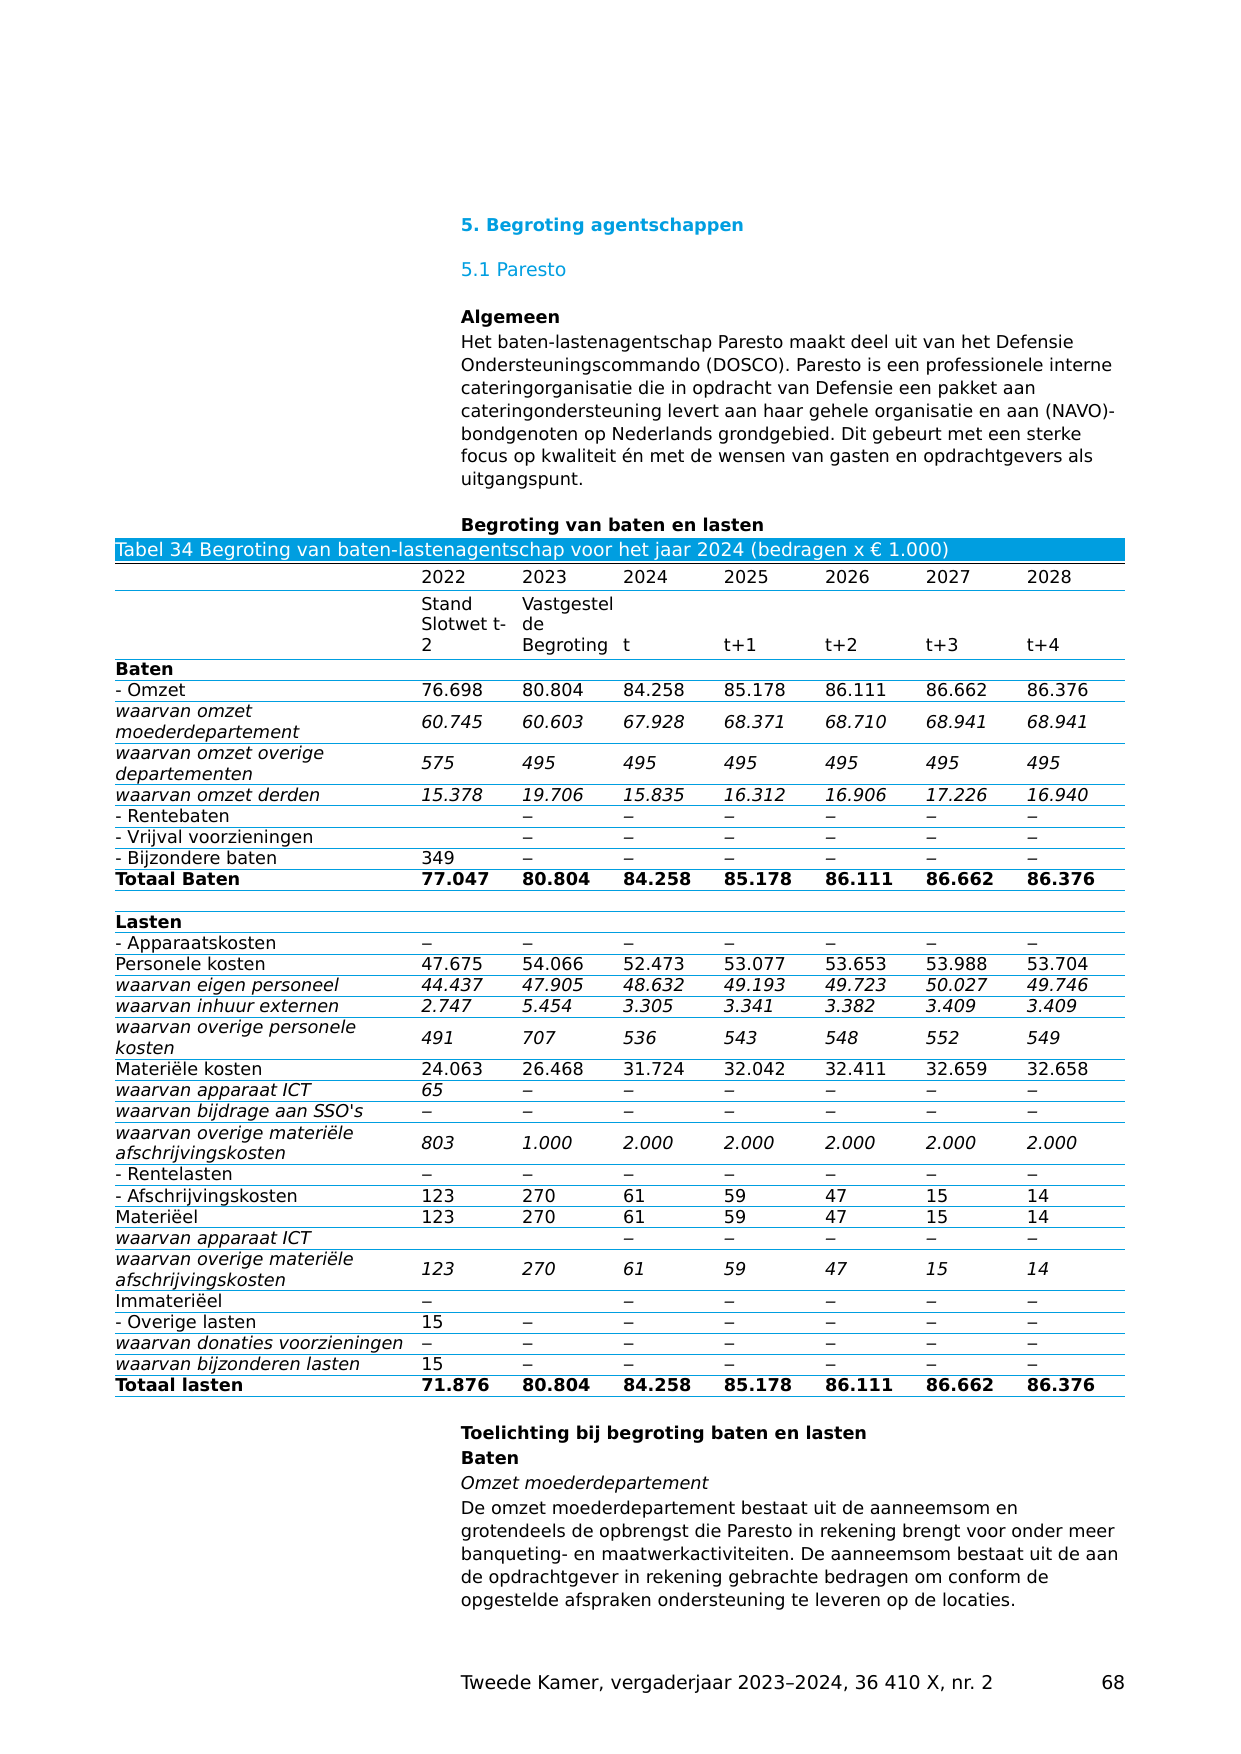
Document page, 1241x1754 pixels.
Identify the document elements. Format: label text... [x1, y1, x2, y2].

table_cell 16.940 [1024, 785, 1125, 805]
table_cell ‒ [923, 1334, 1024, 1354]
table_cell ‒ [923, 1313, 1024, 1332]
table_cell t+1 [721, 591, 822, 658]
table_cell waarvan omzet overige departementen [115, 744, 418, 784]
table_cell Totaal lasten [115, 1376, 418, 1396]
table_cell 15 [923, 1186, 1024, 1206]
table_cell ‒ [519, 1313, 620, 1332]
table_cell [923, 891, 1024, 911]
table_cell ‒ [822, 933, 923, 953]
table_cell [115, 564, 418, 590]
table_cell 53.077 [721, 955, 822, 974]
table_cell t+2 [822, 591, 923, 658]
text Algemeen [461, 305, 1125, 328]
table_cell 123 [418, 1207, 519, 1227]
table_cell 48.632 [620, 976, 721, 996]
table_cell 3.409 [923, 997, 1024, 1017]
table_cell [620, 891, 721, 911]
table_cell ‒ [1024, 1165, 1125, 1185]
table_cell ‒ [519, 1355, 620, 1375]
table_cell 86.111 [822, 870, 923, 890]
table_cell 2.747 [418, 997, 519, 1017]
table_cell [822, 891, 923, 911]
table_cell waarvan overige materiële afschrijvingskosten [115, 1250, 418, 1290]
table_cell ‒ [923, 1291, 1024, 1311]
table_cell 86.111 [822, 681, 923, 701]
table_cell 85.178 [721, 870, 822, 890]
text Baten [461, 1446, 1125, 1469]
table_cell ‒ [418, 1165, 519, 1185]
table_cell 61 [620, 1186, 721, 1206]
table_cell 495 [923, 744, 1024, 784]
table_cell 60.745 [418, 702, 519, 742]
table_cell waarvan bijdrage aan SSO's [115, 1102, 418, 1122]
table_cell 47.675 [418, 955, 519, 974]
table_cell Immateriëel [115, 1291, 418, 1311]
table_cell - Afschrijvingskosten [115, 1186, 418, 1206]
table_cell 31.724 [620, 1060, 721, 1080]
table_cell waarvan eigen personeel [115, 976, 418, 996]
text Het baten-lastenagentschap Paresto maakt deel uit van het Defensie Ondersteuningscommando (DOSCO). Paresto is een professionele interne cateringorganisatie die in opdracht van Defensie een pakket aan cateringondersteuning levert aan haar gehele organisatie en aan (NAVO)-bondgenoten op Nederlands grondgebied. Dit gebeurt met een sterke focus op kwaliteit én met de wensen van gasten en opdrachtgevers als uitgangspunt. [461, 330, 1125, 490]
table_cell ‒ [620, 1334, 721, 1354]
table_cell 61 [620, 1207, 721, 1227]
table_cell [519, 912, 620, 932]
table_cell 549 [1024, 1018, 1125, 1059]
table_cell ‒ [1024, 1081, 1125, 1101]
table_cell 53.704 [1024, 955, 1125, 974]
table_cell ‒ [1024, 849, 1125, 869]
table_cell 26.468 [519, 1060, 620, 1080]
table_cell 32.411 [822, 1060, 923, 1080]
table_cell ‒ [721, 806, 822, 827]
table_cell 47 [822, 1186, 923, 1206]
table_cell 86.662 [923, 1376, 1024, 1396]
table_cell - Apparaatskosten [115, 933, 418, 953]
table_cell 65 [418, 1081, 519, 1101]
table_cell [822, 912, 923, 932]
table_cell 53.653 [822, 955, 923, 974]
table_cell ‒ [620, 1081, 721, 1101]
table_cell 44.437 [418, 976, 519, 996]
text De omzet moederdepartement bestaat uit de aanneemsom en grotendeels de opbrengst die Paresto in rekening brengt voor onder meer banqueting- en maatwerkactiviteiten. De aanneemsom bestaat uit de aan de opdrachtgever in rekening gebrachte bedragen om conform de opgestelde afspraken ondersteuning te leveren op de locaties. [461, 1496, 1125, 1611]
table_cell 59 [721, 1250, 822, 1290]
table_cell 47 [822, 1207, 923, 1227]
table_cell 548 [822, 1018, 923, 1059]
table_cell 495 [519, 744, 620, 784]
table_cell ‒ [923, 933, 1024, 953]
table_cell ‒ [923, 828, 1024, 848]
table_cell 86.662 [923, 681, 1024, 701]
table_cell [418, 806, 519, 827]
table_cell 3.341 [721, 997, 822, 1017]
table_cell waarvan overige personele kosten [115, 1018, 418, 1059]
table_cell - Overige lasten [115, 1313, 418, 1332]
table_cell [822, 660, 923, 679]
table_cell 491 [418, 1018, 519, 1059]
table_cell 86.376 [1024, 681, 1125, 701]
table_cell 5.454 [519, 997, 620, 1017]
table_cell 270 [519, 1250, 620, 1290]
table_cell - Vrijval voorzieningen [115, 828, 418, 848]
table_cell 80.804 [519, 1376, 620, 1396]
table_cell [418, 912, 519, 932]
table_cell 575 [418, 744, 519, 784]
title 5.1 Paresto [461, 259, 1125, 281]
table_cell Baten [115, 660, 418, 679]
table_cell [418, 891, 519, 911]
table_cell 59 [721, 1207, 822, 1227]
table_cell - Rentelasten [115, 1165, 418, 1185]
table_cell ‒ [822, 1102, 923, 1122]
text Toelichting bij begroting baten en lasten [461, 1421, 1125, 1444]
table_cell 19.706 [519, 785, 620, 805]
table_cell ‒ [923, 1165, 1024, 1185]
table_cell 803 [418, 1123, 519, 1164]
table_cell ‒ [822, 1081, 923, 1101]
table_cell ‒ [923, 849, 1024, 869]
table_cell [519, 1228, 620, 1248]
table_cell [721, 912, 822, 932]
table_cell 15 [923, 1207, 1024, 1227]
table_cell waarvan apparaat ICT [115, 1081, 418, 1101]
table_cell 123 [418, 1186, 519, 1206]
table_cell ‒ [721, 1355, 822, 1375]
table_cell ‒ [923, 806, 1024, 827]
table_cell 67.928 [620, 702, 721, 742]
table_cell 85.178 [721, 1376, 822, 1396]
table_cell 47 [822, 1250, 923, 1290]
table_cell 80.804 [519, 681, 620, 701]
table_cell waarvan inhuur externen [115, 997, 418, 1017]
table_cell [721, 660, 822, 679]
table_cell ‒ [418, 1291, 519, 1311]
table_cell 2025 [721, 564, 822, 590]
table_cell 270 [519, 1207, 620, 1227]
table_cell [1024, 660, 1125, 679]
table_cell [620, 660, 721, 679]
table_cell ‒ [923, 1081, 1024, 1101]
table_cell waarvan omzet derden [115, 785, 418, 805]
table_cell 85.178 [721, 681, 822, 701]
table_cell [1024, 891, 1125, 911]
table_cell ‒ [519, 1102, 620, 1122]
table_cell ‒ [721, 933, 822, 953]
table_cell ‒ [418, 933, 519, 953]
table_cell 270 [519, 1186, 620, 1206]
table_cell 49.746 [1024, 976, 1125, 996]
table_cell ‒ [721, 1165, 822, 1185]
table_cell ‒ [519, 828, 620, 848]
table_cell 80.804 [519, 870, 620, 890]
table_cell ‒ [1024, 1355, 1125, 1375]
table_cell 3.382 [822, 997, 923, 1017]
table_cell ‒ [822, 806, 923, 827]
table_cell ‒ [923, 1355, 1024, 1375]
table_cell 15 [418, 1313, 519, 1332]
table_cell 54.066 [519, 955, 620, 974]
table_cell 495 [822, 744, 923, 784]
table_cell 2022 [418, 564, 519, 590]
table_cell 2023 [519, 564, 620, 590]
table_cell 68.710 [822, 702, 923, 742]
table_cell 86.376 [1024, 870, 1125, 890]
table_cell ‒ [822, 1228, 923, 1248]
table_cell ‒ [1024, 1291, 1125, 1311]
table_cell 24.063 [418, 1060, 519, 1080]
table_cell ‒ [519, 1165, 620, 1185]
table_cell 86.111 [822, 1376, 923, 1396]
table_cell [721, 891, 822, 911]
table_cell 495 [620, 744, 721, 784]
table_cell ‒ [822, 828, 923, 848]
table_cell [519, 660, 620, 679]
table_cell [1024, 912, 1125, 932]
table_cell ‒ [620, 828, 721, 848]
table_cell waarvan omzet moederdepartement [115, 702, 418, 742]
table_cell 49.193 [721, 976, 822, 996]
table_cell 14 [1024, 1250, 1125, 1290]
table_cell ‒ [923, 1102, 1024, 1122]
table_cell 77.047 [418, 870, 519, 890]
table_cell 86.376 [1024, 1376, 1125, 1396]
table_cell t+3 [923, 591, 1024, 658]
table_cell ‒ [721, 1334, 822, 1354]
table_cell ‒ [1024, 1334, 1125, 1354]
table_cell 49.723 [822, 976, 923, 996]
table_cell 14 [1024, 1186, 1125, 1206]
table_cell 123 [418, 1250, 519, 1290]
table_cell 59 [721, 1186, 822, 1206]
table_cell [519, 1291, 620, 1311]
table_cell 543 [721, 1018, 822, 1059]
table_cell Stand Slotwet t-2 [418, 591, 519, 658]
table_cell t [620, 591, 721, 658]
table_cell 2.000 [822, 1123, 923, 1164]
table_cell Materiële kosten [115, 1060, 418, 1080]
table_cell 17.226 [923, 785, 1024, 805]
table_cell 84.258 [620, 870, 721, 890]
table_cell 61 [620, 1250, 721, 1290]
table_cell 68.371 [721, 702, 822, 742]
table_cell 2.000 [923, 1123, 1024, 1164]
table_cell ‒ [822, 849, 923, 869]
table_cell ‒ [519, 933, 620, 953]
table_cell [923, 912, 1024, 932]
table_cell ‒ [822, 1313, 923, 1332]
table_cell 32.659 [923, 1060, 1024, 1080]
table_cell 84.258 [620, 1376, 721, 1396]
table_cell [519, 891, 620, 911]
table_cell ‒ [519, 806, 620, 827]
table_cell waarvan overige materiële afschrijvingskosten [115, 1123, 418, 1164]
table_cell 2026 [822, 564, 923, 590]
table_cell 52.473 [620, 955, 721, 974]
table_cell Personele kosten [115, 955, 418, 974]
table_cell waarvan donaties voorzieningen [115, 1334, 418, 1354]
table_cell - Rentebaten [115, 806, 418, 827]
table_cell 32.658 [1024, 1060, 1125, 1080]
table_cell 349 [418, 849, 519, 869]
table_cell ‒ [721, 1102, 822, 1122]
table_cell 552 [923, 1018, 1024, 1059]
table_cell [418, 828, 519, 848]
table_cell - Omzet [115, 681, 418, 701]
table_cell ‒ [822, 1355, 923, 1375]
table_cell 15 [923, 1250, 1024, 1290]
table_cell [115, 591, 418, 658]
table_cell Materiëel [115, 1207, 418, 1227]
table_cell 68.941 [923, 702, 1024, 742]
table_cell ‒ [620, 1228, 721, 1248]
table_cell ‒ [721, 1228, 822, 1248]
table_cell 15.378 [418, 785, 519, 805]
table_cell [923, 660, 1024, 679]
table_cell ‒ [721, 849, 822, 869]
table_cell 14 [1024, 1207, 1125, 1227]
table_cell t+4 [1024, 591, 1125, 658]
table_cell 2.000 [721, 1123, 822, 1164]
table_cell ‒ [1024, 1102, 1125, 1122]
table_cell ‒ [620, 1291, 721, 1311]
table_cell ‒ [1024, 828, 1125, 848]
table_cell [620, 912, 721, 932]
table_cell ‒ [721, 1081, 822, 1101]
text Begroting van baten en lasten [461, 513, 1125, 536]
table_cell ‒ [721, 1313, 822, 1332]
table_cell 86.662 [923, 870, 1024, 890]
table_cell [115, 891, 418, 911]
table_cell Totaal Baten [115, 870, 418, 890]
table_cell ‒ [822, 1334, 923, 1354]
table_cell ‒ [620, 849, 721, 869]
table_cell waarvan bijzonderen lasten [115, 1355, 418, 1375]
table_cell 495 [721, 744, 822, 784]
table_cell ‒ [822, 1291, 923, 1311]
table_cell [418, 1228, 519, 1248]
table_cell ‒ [1024, 1228, 1125, 1248]
table_cell 2.000 [620, 1123, 721, 1164]
table_cell ‒ [519, 1334, 620, 1354]
table_cell 32.042 [721, 1060, 822, 1080]
table_cell 2028 [1024, 564, 1125, 590]
table_cell 16.906 [822, 785, 923, 805]
table_cell 68.941 [1024, 702, 1125, 742]
table_cell 76.698 [418, 681, 519, 701]
table_cell 1.000 [519, 1123, 620, 1164]
table_cell 3.305 [620, 997, 721, 1017]
table_cell ‒ [822, 1165, 923, 1185]
table_cell 71.876 [418, 1376, 519, 1396]
table_cell ‒ [1024, 806, 1125, 827]
table_cell ‒ [923, 1228, 1024, 1248]
table_cell ‒ [620, 1165, 721, 1185]
table_cell Lasten [115, 912, 418, 932]
table_cell 60.603 [519, 702, 620, 742]
text Omzet moederdepartement [461, 1471, 1125, 1494]
table_cell ‒ [620, 1313, 721, 1332]
table_cell 15.835 [620, 785, 721, 805]
table_cell ‒ [620, 1102, 721, 1122]
table_cell [418, 660, 519, 679]
title 5. Begroting agentschappen [461, 213, 1125, 236]
table_cell 2027 [923, 564, 1024, 590]
table_cell Vastgestelde Begroting [519, 591, 620, 658]
table_cell 3.409 [1024, 997, 1125, 1017]
table_cell ‒ [620, 806, 721, 827]
table_cell 50.027 [923, 976, 1024, 996]
table_cell 536 [620, 1018, 721, 1059]
table_cell 2.000 [1024, 1123, 1125, 1164]
table_cell 16.312 [721, 785, 822, 805]
table_cell - Bijzondere baten [115, 849, 418, 869]
table_cell ‒ [721, 1291, 822, 1311]
table_cell ‒ [1024, 1313, 1125, 1332]
table_cell ‒ [1024, 933, 1125, 953]
table_cell 15 [418, 1355, 519, 1375]
table_cell ‒ [620, 933, 721, 953]
table_cell ‒ [519, 849, 620, 869]
table_cell ‒ [418, 1334, 519, 1354]
table_cell 2024 [620, 564, 721, 590]
table_cell ‒ [519, 1081, 620, 1101]
table_cell ‒ [418, 1102, 519, 1122]
table_cell ‒ [620, 1355, 721, 1375]
table_cell 84.258 [620, 681, 721, 701]
table_cell 495 [1024, 744, 1125, 784]
table_cell ‒ [721, 828, 822, 848]
table_cell 53.988 [923, 955, 1024, 974]
table_cell 47.905 [519, 976, 620, 996]
table_cell waarvan apparaat ICT [115, 1228, 418, 1248]
table_cell 707 [519, 1018, 620, 1059]
